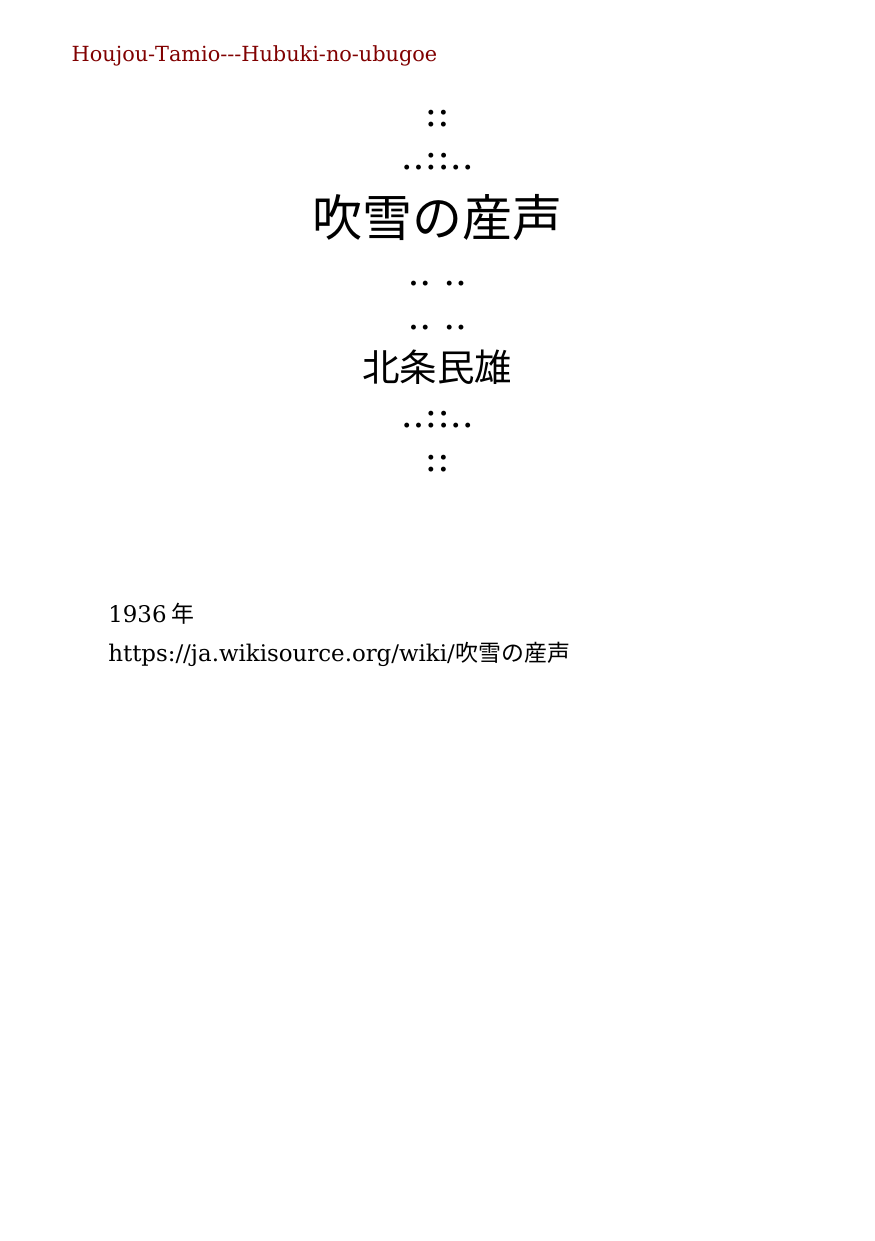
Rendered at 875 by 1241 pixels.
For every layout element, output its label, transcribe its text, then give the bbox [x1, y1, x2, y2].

text https://ja.wikisource.org/wiki/吹雪の産声 [72, 635, 802, 668]
text 1936年 [72, 596, 802, 629]
text Houjou-Tamio---Hubuki-no-ubugoe [71, 42, 803, 66]
subtitle :: ..::.. 吹雪の産声 .. .. .. .. 北条民雄 ..::.. :: [36, 91, 838, 480]
